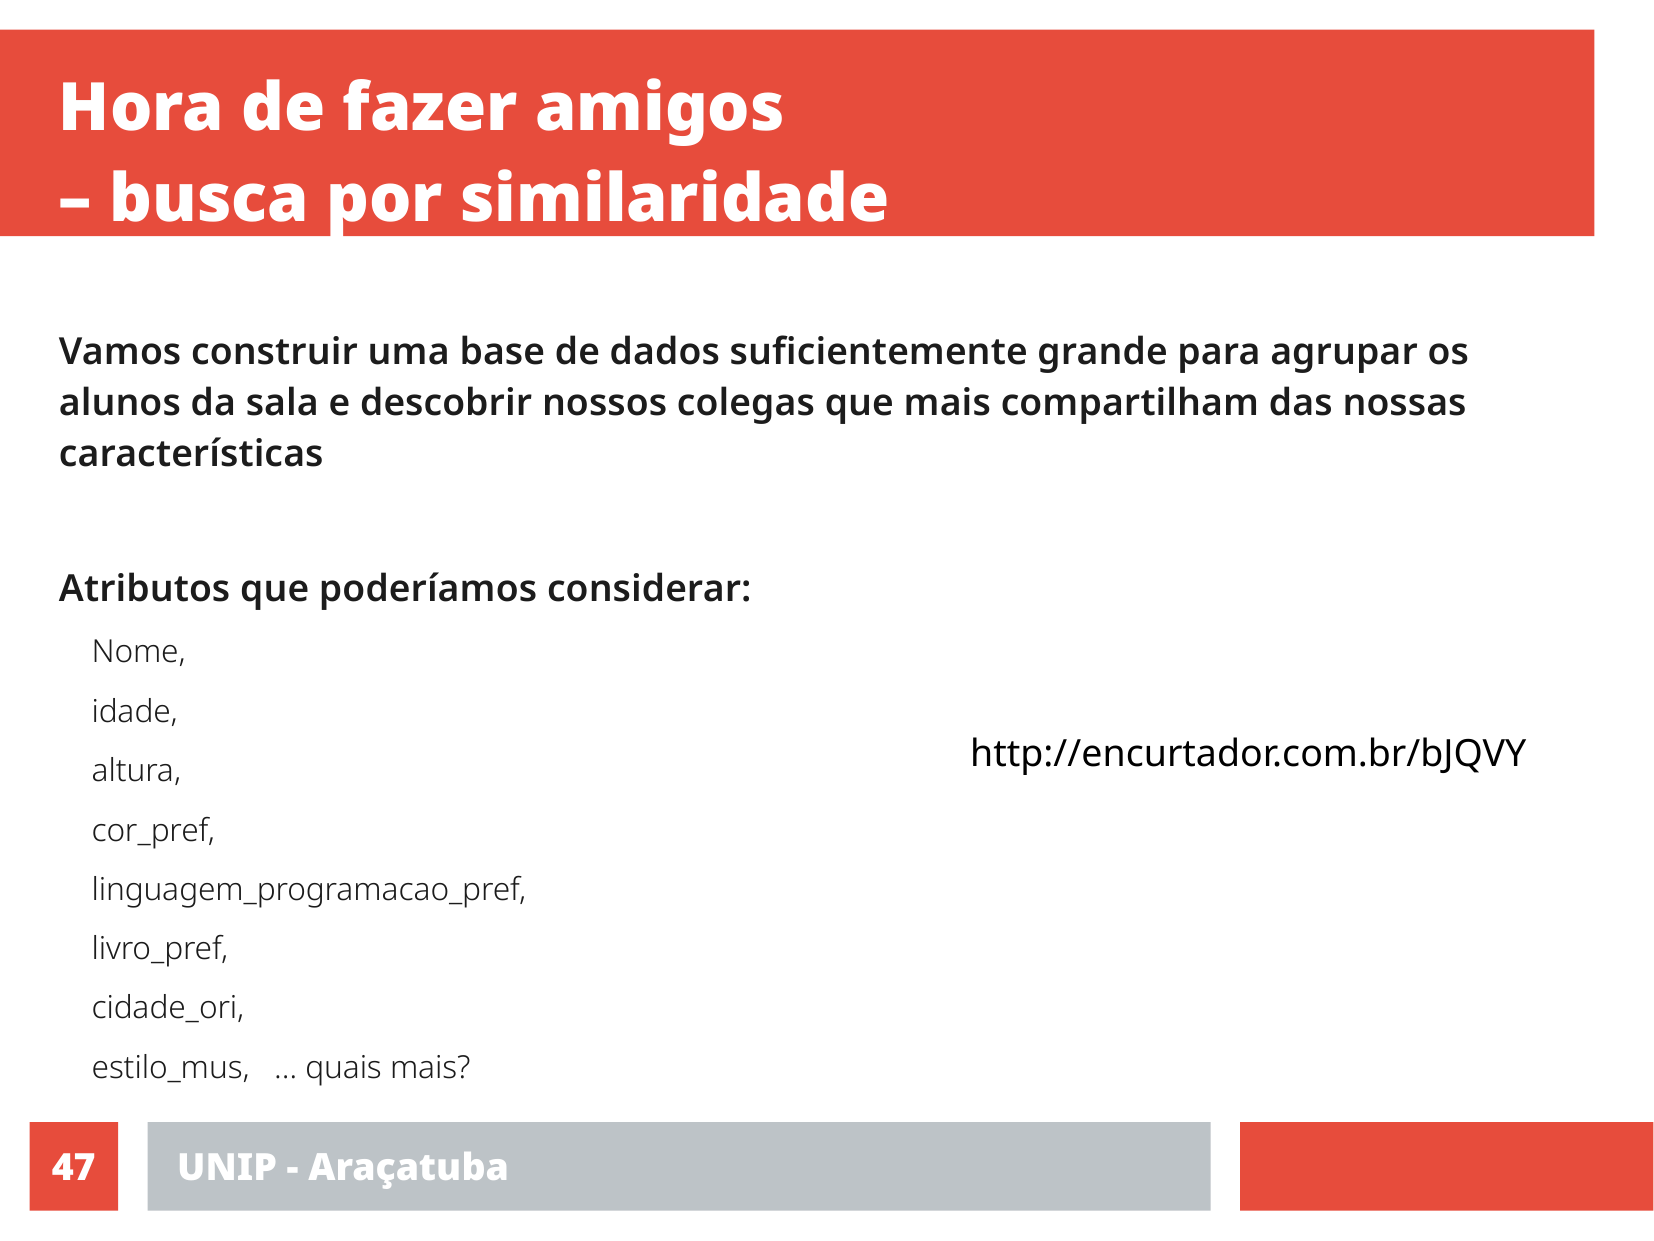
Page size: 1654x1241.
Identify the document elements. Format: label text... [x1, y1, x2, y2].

title Hora de fazer amigos – busca por similaridade [59, 59, 1595, 207]
text_box http://encurtador.com.br/bJQVY [955, 719, 1607, 822]
list Vamos construir uma base de dados suficientemente grande para agrupar os alunos da sala e descobrir nossos colegas que mais compartilham das nossas características Atributos que poderíamos considerar: Nome, idade, altura, cor_pref, linguagem_programacao_pref, livro_pref, cidade_ori, estilo_mus, … quais mais? [59, 324, 1565, 1093]
